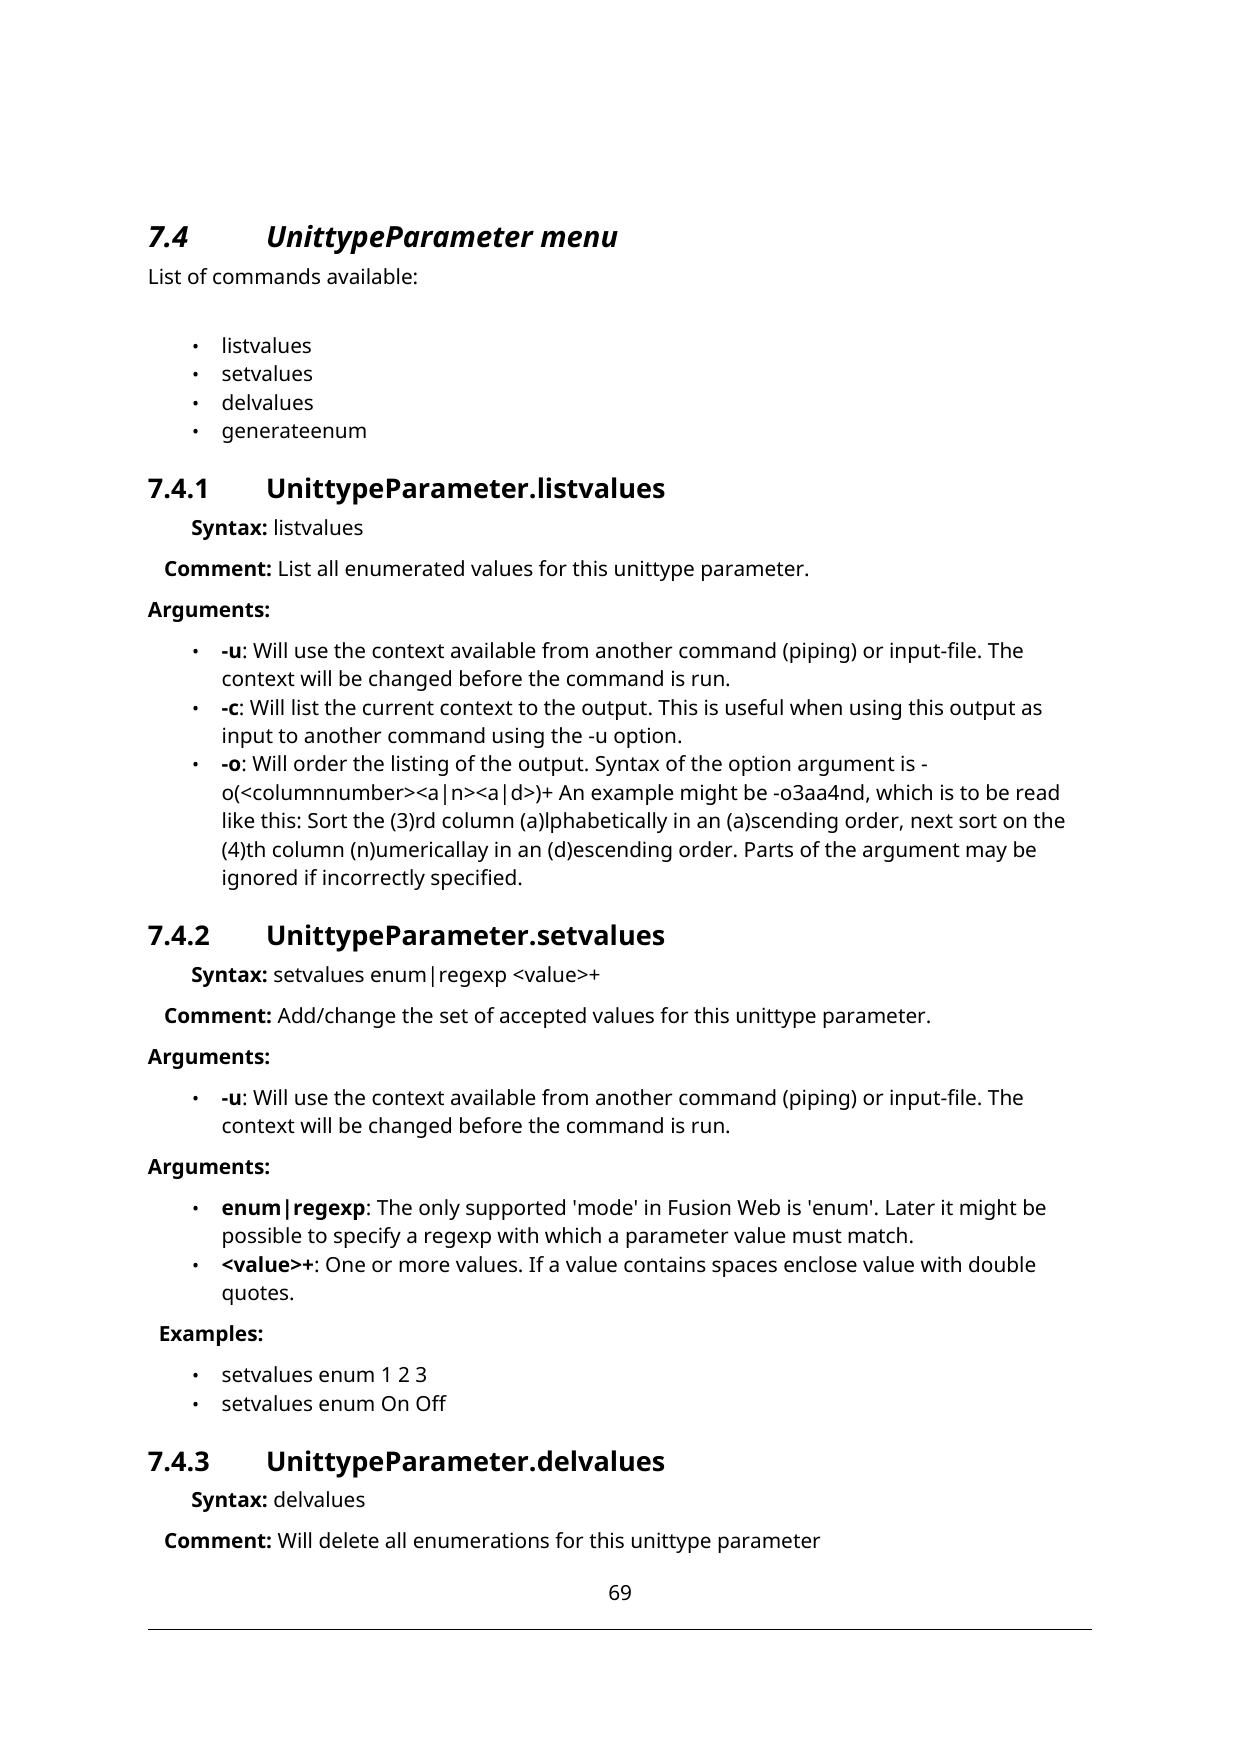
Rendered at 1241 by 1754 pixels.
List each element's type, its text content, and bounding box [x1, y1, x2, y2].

list -u: Will use the context available from another command (piping) or input-file. The context will be changed before the command is run. [192, 1083, 1092, 1139]
text Comment: Will delete all enumerations for this unittype parameter [148, 1526, 1092, 1554]
text Syntax: setvalues enum|regexp <value>+ [148, 960, 1092, 988]
text List of commands available: [148, 262, 1092, 290]
list -u: Will use the context available from another command (piping) or input-file. The context will be changed before the command is run. [192, 636, 1092, 693]
text Arguments: [148, 1042, 1092, 1070]
list generateenum [192, 416, 1092, 445]
list listvalues [192, 331, 1092, 359]
list setvalues [192, 359, 1092, 388]
text Comment: List all enumerated values for this unittype parameter. [148, 554, 1092, 582]
text Arguments: [148, 1152, 1092, 1181]
list -c: Will list the current context to the output. This is useful when using this output as input to another command using the -u option. [192, 693, 1092, 749]
list delvalues [192, 388, 1092, 416]
text Comment: Add/change the set of accepted values for this unittype parameter. [148, 1001, 1092, 1029]
subtitle UnittypeParameter menu [148, 216, 1092, 256]
list setvalues enum On Off [192, 1389, 1092, 1417]
subtitle UnittypeParameter.setvalues [148, 917, 1092, 954]
text Syntax: listvalues [148, 513, 1092, 541]
subtitle UnittypeParameter.listvalues [148, 470, 1092, 507]
text Examples: [148, 1319, 1092, 1348]
text Arguments: [148, 595, 1092, 623]
subtitle UnittypeParameter.delvalues [148, 1442, 1092, 1479]
list -o: Will order the listing of the output. Syntax of the option argument is -o(<columnnumber><a|n><a|d>)+ An example might be -o3aa4nd, which is to be read like this: Sort the (3)rd column (a)lphabetically in an (a)scending order, next sort on the (4)th column (n)umericallay in an (d)escending order. Parts of the argument may be ignored if incorrectly specified. [192, 749, 1092, 892]
list <value>+: One or more values. If a value contains spaces enclose value with double quotes. [192, 1250, 1092, 1307]
list setvalues enum 1 2 3 [192, 1360, 1092, 1389]
text Syntax: delvalues [148, 1485, 1092, 1514]
list enum|regexp: The only supported 'mode' in Fusion Web is 'enum'. Later it might be possible to specify a regexp with which a parameter value must match. [192, 1193, 1092, 1250]
